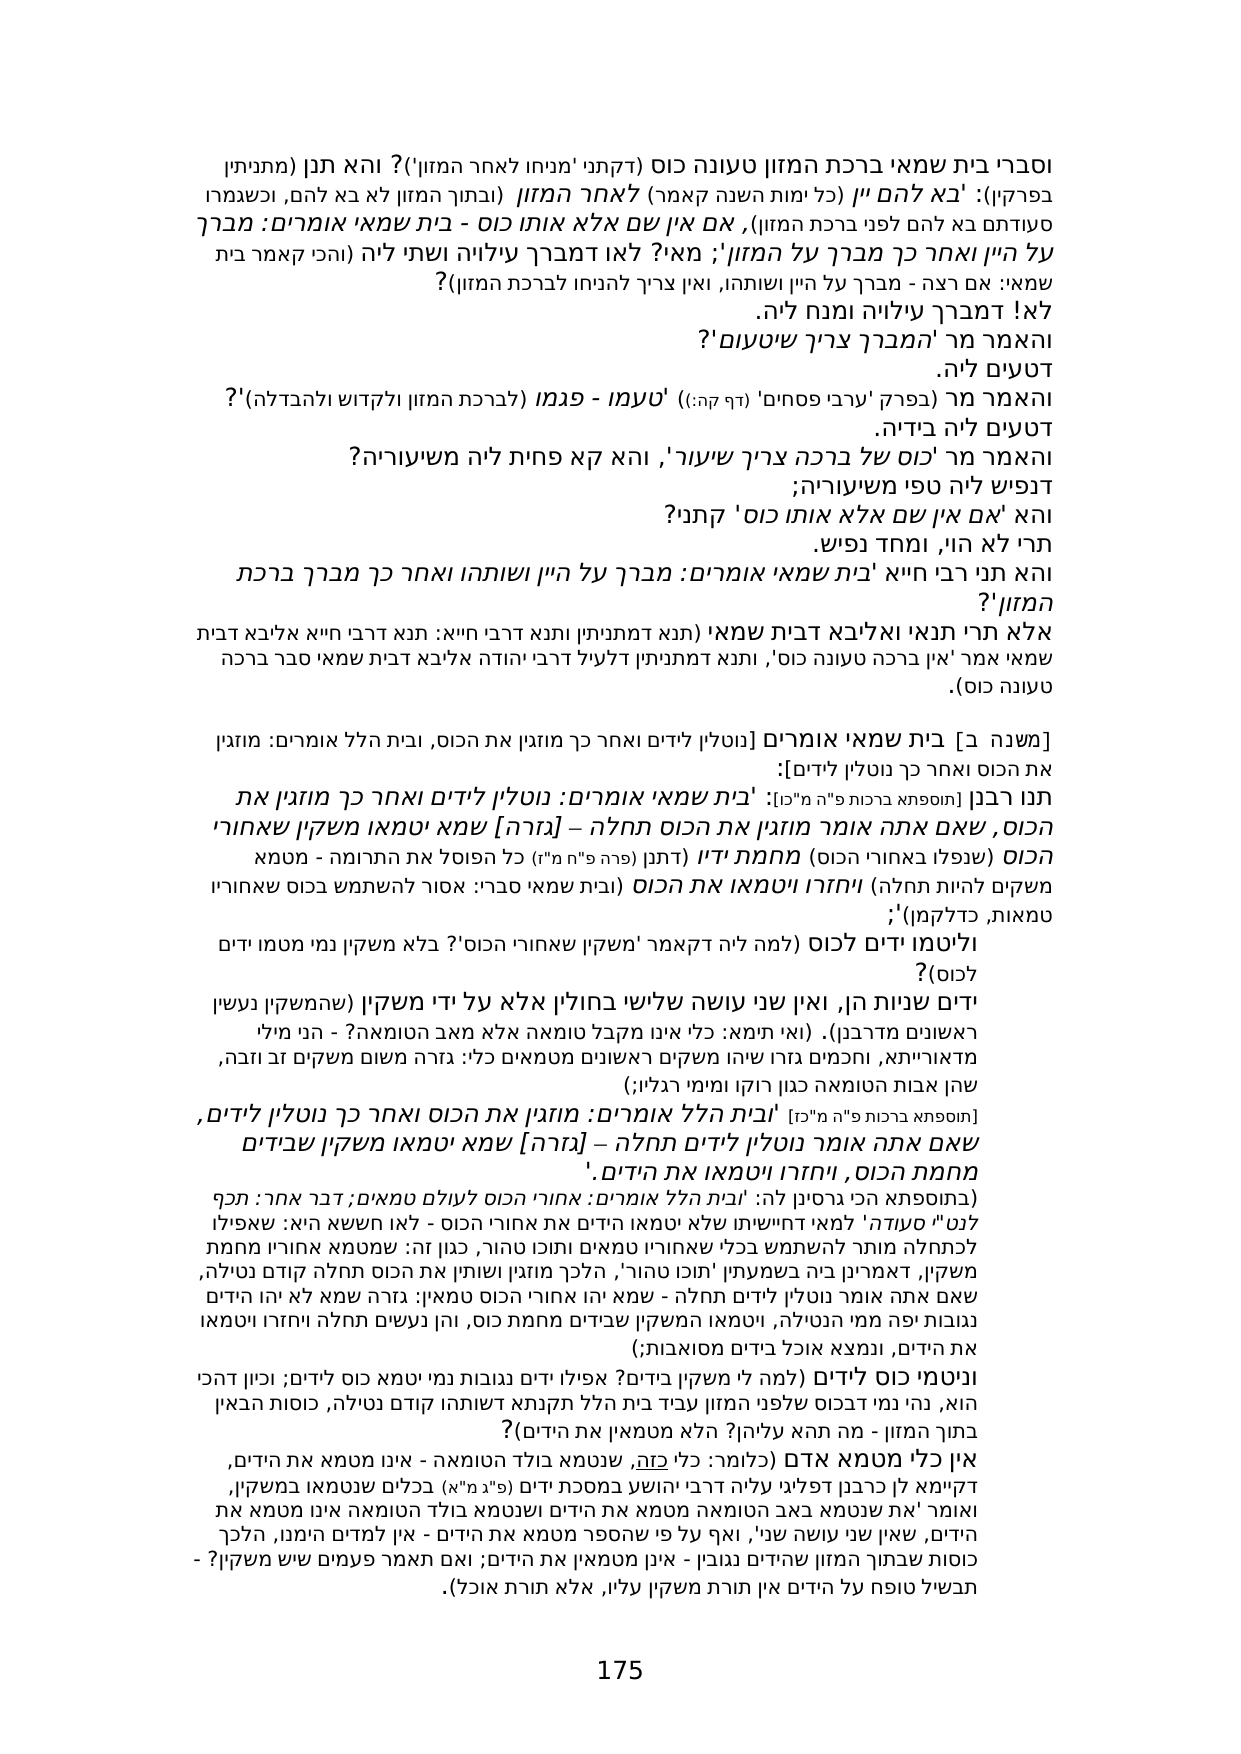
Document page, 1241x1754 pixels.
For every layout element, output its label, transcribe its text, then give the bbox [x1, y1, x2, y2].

text [משנה ב] בית שמאי אומרים [נוטלין לידים ואחר כך מוזגין את הכוס, ובית הלל אומרים: מוזגין את הכוס ואחר כך נוטלין לידים]: [187, 724, 1053, 782]
text תרי לא הוי, ומחד נפיש. [187, 529, 1053, 559]
text והא 'אם אין שם אלא אותו כוס' קתני? [187, 500, 1053, 529]
text והאמר מר 'המברך צריך שיטעום'? [187, 325, 1053, 354]
text וסברי בית שמאי ברכת המזון טעונה כוס (דקתני 'מניחו לאחר המזון')? והא תנן (מתניתין בפרקין): 'בא להם יין (כל ימות השנה קאמר) לאחר המזון (ובתוך המזון לא בא להם, וכשגמרו סעודתם בא להם לפני ברכת המזון), אם אין שם אלא אותו כוס - בית שמאי אומרים: מברך על היין ואחר כך מברך על המזון'; מאי? לאו דמברך עילויה ושתי ליה (והכי קאמר בית שמאי: אם רצה - מברך על היין ושותהו, ואין צריך להניחו לברכת המזון)? [187, 150, 1053, 296]
text תנו רבנן [תוספתא ברכות פ"ה מ"כו]: 'בית שמאי אומרים: נוטלין לידים ואחר כך מוזגין את הכוס, שאם אתה אומר מוזגין את הכוס תחלה – [גזרה] שמא יטמאו משקין שאחורי הכוס (שנפלו באחורי הכוס) מחמת ידיו (דתנן (פרה פ"ח מ"ז) כל הפוסל את התרומה - מטמא משקים להיות תחלה) ויחזרו ויטמאו את הכוס (ובית שמאי סברי: אסור להשתמש בכוס שאחוריו טמאות, כדלקמן)'; [187, 782, 1053, 928]
text והאמר מר 'כוס של ברכה צריך שיעור', והא קא פחית ליה משיעוריה? [187, 442, 1053, 471]
text והאמר מר (בפרק 'ערבי פסחים' (דף קה:)) 'טעמו - פגמו (לברכת המזון ולקדוש ולהבדלה)'? [187, 384, 1053, 413]
text דטעים ליה בידיה. [187, 413, 1053, 442]
text דטעים ליה. [187, 354, 1053, 384]
text אלא תרי תנאי ואליבא דבית שמאי (תנא דמתניתין ותנא דרבי חייא: תנא דרבי חייא אליבא דבית שמאי אמר 'אין ברכה טעונה כוס', ותנא דמתניתין דלעיל דרבי יהודה אליבא דבית שמאי סבר ברכה טעונה כוס). [187, 617, 1053, 700]
text [תוספתא ברכות פ"ה מ"כז] 'ובית הלל אומרים: מוזגין את הכוס ואחר כך נוטלין לידים, שאם אתה אומר נוטלין לידים תחלה – [גזרה] שמא יטמאו משקין שבידים מחמת הכוס, ויחזרו ויטמאו את הידים.' [187, 1099, 978, 1186]
text וליטמו ידים לכוס (למה ליה דקאמר 'משקין שאחורי הכוס'? בלא משקין נמי מטמו ידים לכוס)? [187, 928, 978, 987]
text דנפיש ליה טפי משיעוריה; [187, 471, 1053, 500]
text לא! דמברך עילויה ומנח ליה. [187, 296, 1053, 325]
text אין כלי מטמא אדם (כלומר: כלי כזה, שנטמא בולד הטומאה - אינו מטמא את הידים, דקיימא לן כרבנן דפליגי עליה דרבי יהושע במסכת ידים (פ"ג מ"א) בכלים שנטמאו במשקין, ואומר 'את שנטמא באב הטומאה מטמא את הידים ושנטמא בולד הטומאה אינו מטמא את הידים, שאין שני עושה שני', ואף על פי שהספר מטמא את הידים - אין למדים הימנו, הלכך כוסות שבתוך המזון שהידים נגובין - אינן מטמאין את הידים; ואם תאמר פעמים שיש משקין? - תבשיל טופח על הידים אין תורת משקין עליו, אלא תורת אוכל). [187, 1444, 978, 1600]
text (בתוספתא הכי גרסינן לה: 'ובית הלל אומרים: אחורי הכוס לעולם טמאים; דבר אחר: תכף לנט"י סעודה' למאי דחיישיתו שלא יטמאו הידים את אחורי הכוס - לאו חששא היא: שאפילו לכתחלה מותר להשתמש בכלי שאחוריו טמאים ותוכו טהור, כגון זה: שמטמא אחוריו מחמת משקין, דאמרינן ביה בשמעתין 'תוכו טהור', הלכך מוזגין ושותין את הכוס תחלה קודם נטילה, שאם אתה אומר נוטלין לידים תחלה - שמא יהו אחורי הכוס טמאין: גזרה שמא לא יהו הידים נגובות יפה ממי הנטילה, ויטמאו המשקין שבידים מחמת כוס, והן נעשים תחלה ויחזרו ויטמאו את הידים, ונמצא אוכל בידים מסואבות;) [187, 1186, 978, 1362]
text ידים שניות הן, ואין שני עושה שלישי בחולין אלא על ידי משקין (שהמשקין נעשין ראשונים מדרבנן). (ואי תימא: כלי אינו מקבל טומאה אלא מאב הטומאה? - הני מילי מדאורייתא, וחכמים גזרו שיהו משקים ראשונים מטמאים כלי: גזרה משום משקים זב וזבה, שהן אבות הטומאה כגון רוקו ומימי רגליו;) [187, 987, 978, 1099]
text והא תני רבי חייא 'בית שמאי אומרים: מברך על היין ושותהו ואחר כך מברך ברכת המזון'? [187, 559, 1053, 617]
text וניטמי כוס לידים (למה לי משקין בידים? אפילו ידים נגובות נמי יטמא כוס לידים; וכיון דהכי הוא, נהי נמי דבכוס שלפני המזון עביד בית הלל תקנתא דשותהו קודם נטילה, כוסות הבאין בתוך המזון - מה תהא עליהן? הלא מטמאין את הידים)? [187, 1362, 978, 1444]
